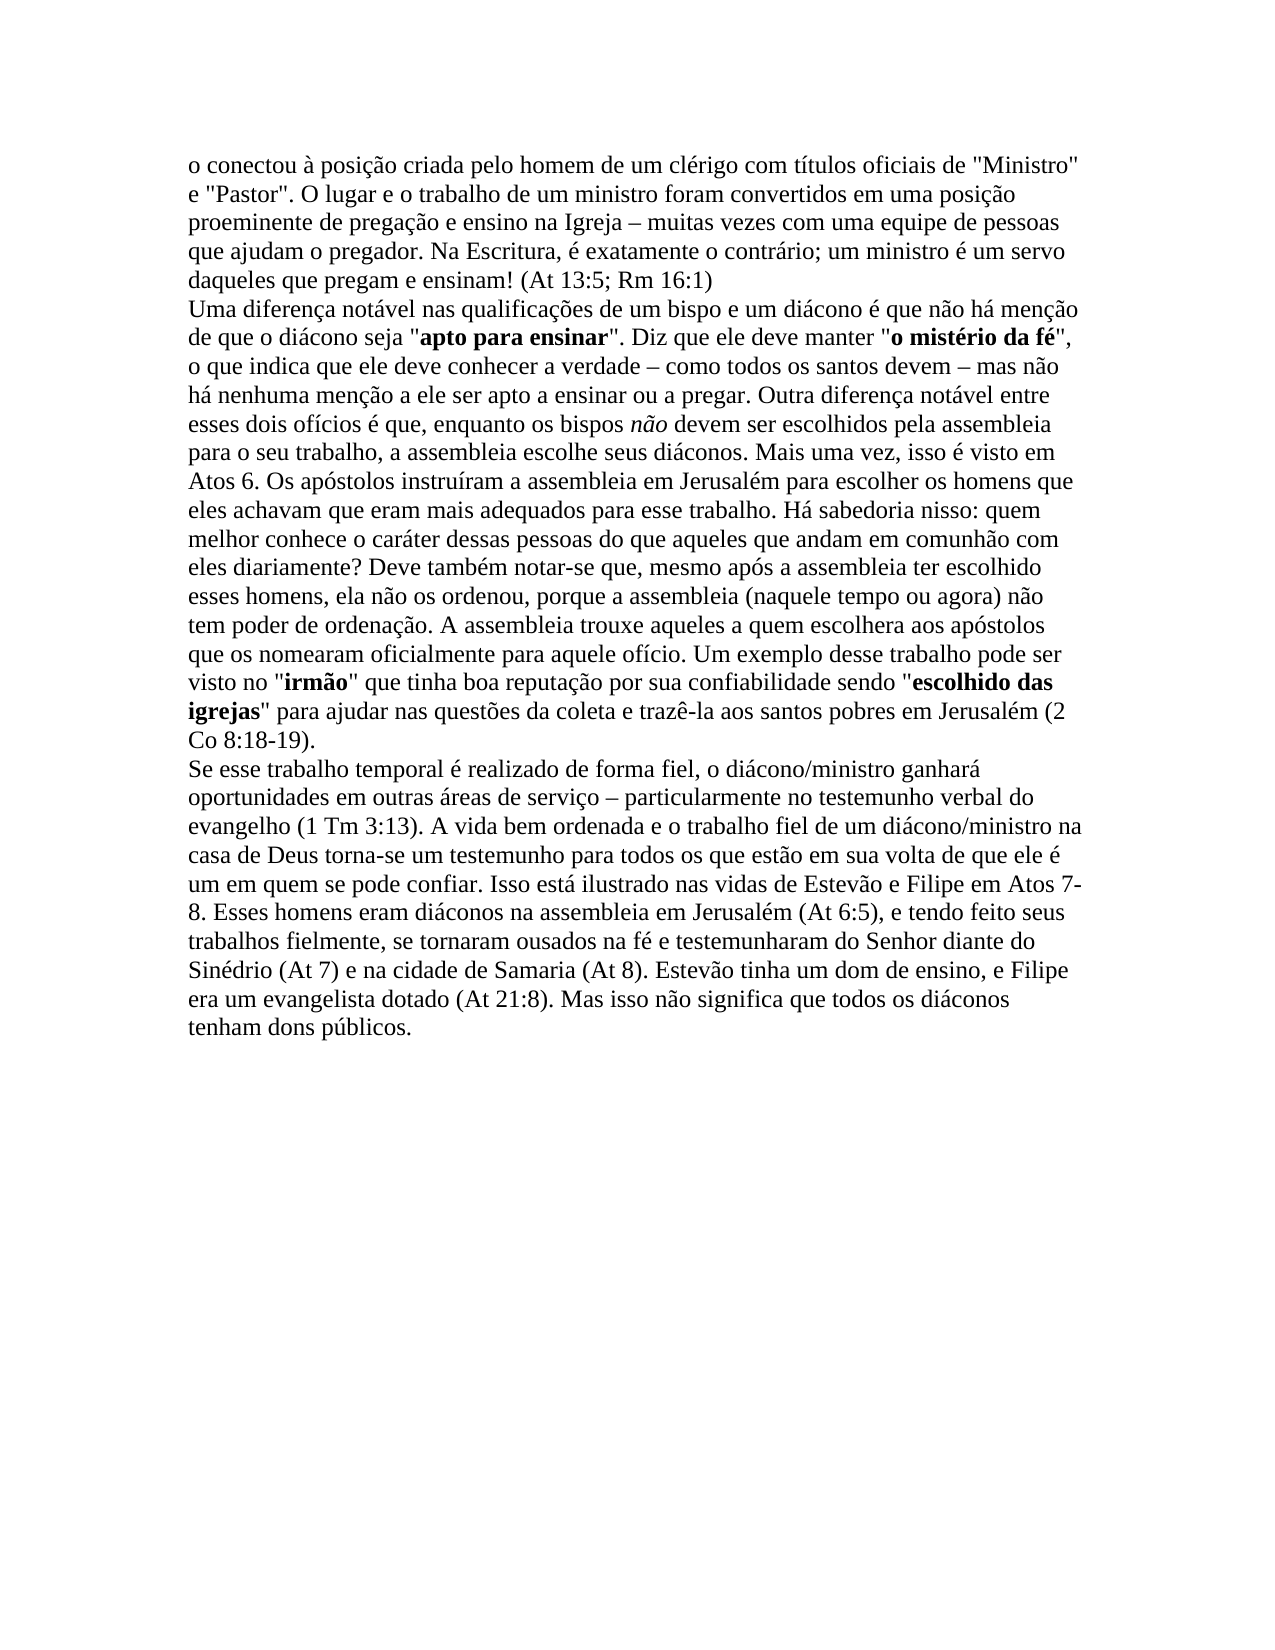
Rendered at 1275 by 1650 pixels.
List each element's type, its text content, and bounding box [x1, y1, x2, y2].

text Se esse trabalho temporal é realizado de forma fiel, o diácono/ministro ganhará oportunidades em outras áreas de serviço – particularmente no testemunho verbal do evangelho (1 Tm 3:13). A vida bem ordenada e o trabalho fiel de um diácono/ministro na casa de Deus torna-se um testemunho para todos os que estão em sua volta de que ele é um em quem se pode confiar. Isso está ilustrado nas vidas de Estevão e Filipe em Atos 7-8. Esses homens eram diáconos na assembleia em Jerusalém (At 6:5), e tendo feito seus trabalhos fielmente, se tornaram ousados na fé e testemunharam do Senhor diante do Sinédrio (At 7) e na cidade de Samaria (At 8). Estevão tinha um dom de ensino, e Filipe era um evangelista dotado (At 21:8). Mas isso não significa que todos os diáconos tenham dons públicos. [188, 754, 1087, 1041]
text Uma diferença notável nas qualificações de um bispo e um diácono é que não há menção de que o diácono seja "apto para ensinar". Diz que ele deve manter "o mistério da fé", o que indica que ele deve conhecer a verdade – como todos os santos devem – mas não há nenhuma menção a ele ser apto a ensinar ou a pregar. Outra diferença notável entre esses dois ofícios é que, enquanto os bispos não devem ser escolhidos pela assembleia para o seu trabalho, a assembleia escolhe seus diáconos. Mais uma vez, isso é visto em Atos 6. Os apóstolos instruíram a assembleia em Jerusalém para escolher os homens que eles achavam que eram mais adequados para esse trabalho. Há sabedoria nisso: quem melhor conhece o caráter dessas pessoas do que aqueles que andam em comunhão com eles diariamente? Deve também notar-se que, mesmo após a assembleia ter escolhido esses homens, ela não os ordenou, porque a assembleia (naquele tempo ou agora) não tem poder de ordenação. A assembleia trouxe aqueles a quem escolhera aos apóstolos que os nomearam oficialmente para aquele ofício. Um exemplo desse trabalho pode ser visto no "irmão" que tinha boa reputação por sua confiabilidade sendo "escolhido das igrejas" para ajudar nas questões da coleta e trazê-la aos santos pobres em Jerusalém (2 Co 8:18-19). [188, 294, 1087, 754]
text o conectou à posição criada pelo homem de um clérigo com títulos oficiais de "Ministro" e "Pastor". O lugar e o trabalho de um ministro foram convertidos em uma posição proeminente de pregação e ensino na Igreja – muitas vezes com uma equipe de pessoas que ajudam o pregador. Na Escritura, é exatamente o contrário; um ministro é um servo daqueles que pregam e ensinam! (At 13:5; Rm 16:1) [188, 150, 1087, 294]
